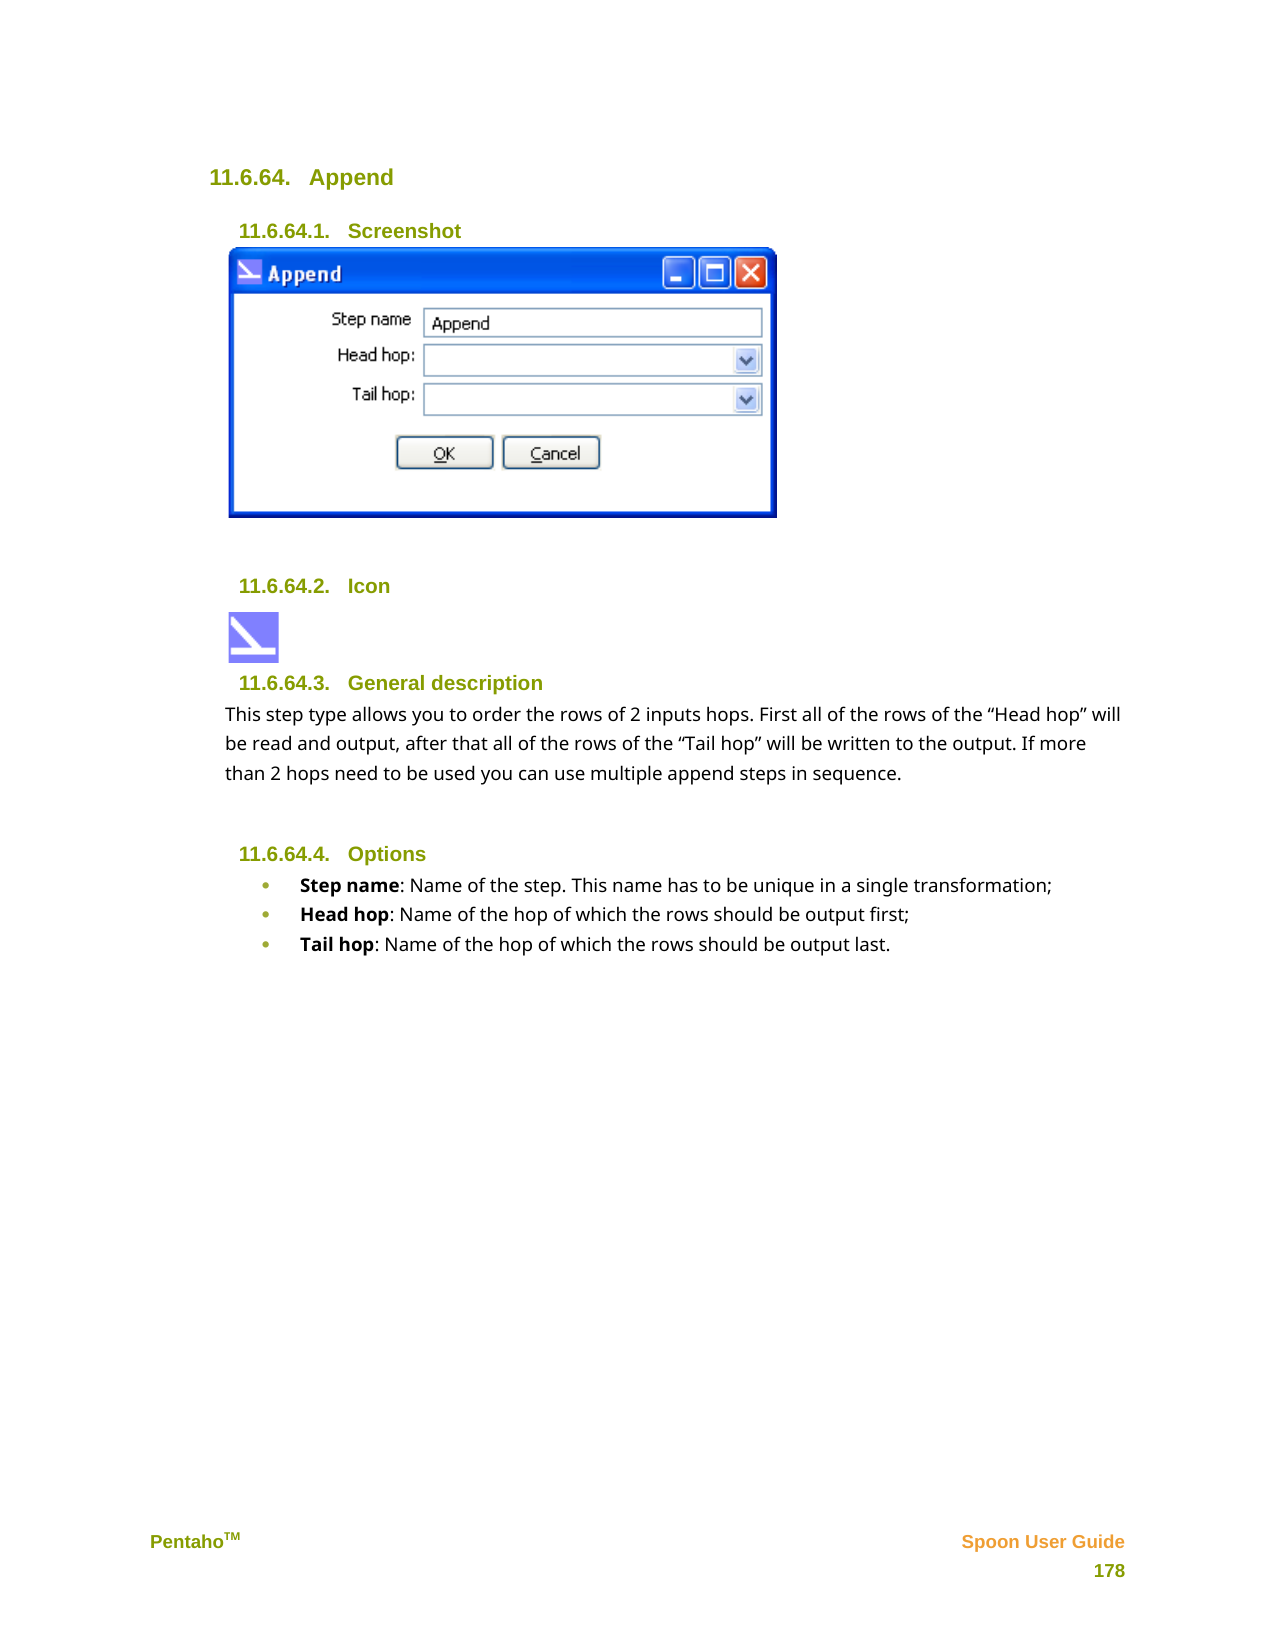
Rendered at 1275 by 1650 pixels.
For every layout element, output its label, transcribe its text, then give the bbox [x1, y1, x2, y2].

subtitle Icon [239, 566, 1125, 601]
subtitle Screenshot [239, 211, 1125, 246]
list Step name: Name of the step. This name has to be unique in a single transformation; [262, 869, 1125, 898]
subtitle Options [239, 834, 1125, 869]
list Head hop: Name of the hop of which the rows should be output first; [262, 898, 1125, 928]
picture [228, 247, 777, 518]
text This step type allows you to order the rows of 2 inputs hops. First all of the rows of the “Head hop” will be read and output, after that all of the rows of the “Tail hop” will be written to the output. If more than 2 hops need to be used you can use multiple append steps in sequence. [225, 698, 1125, 786]
subtitle Append [209, 157, 1125, 192]
list Tail hop: Name of the hop of which the rows should be output last. [262, 928, 1125, 957]
subtitle General description [239, 619, 1125, 698]
